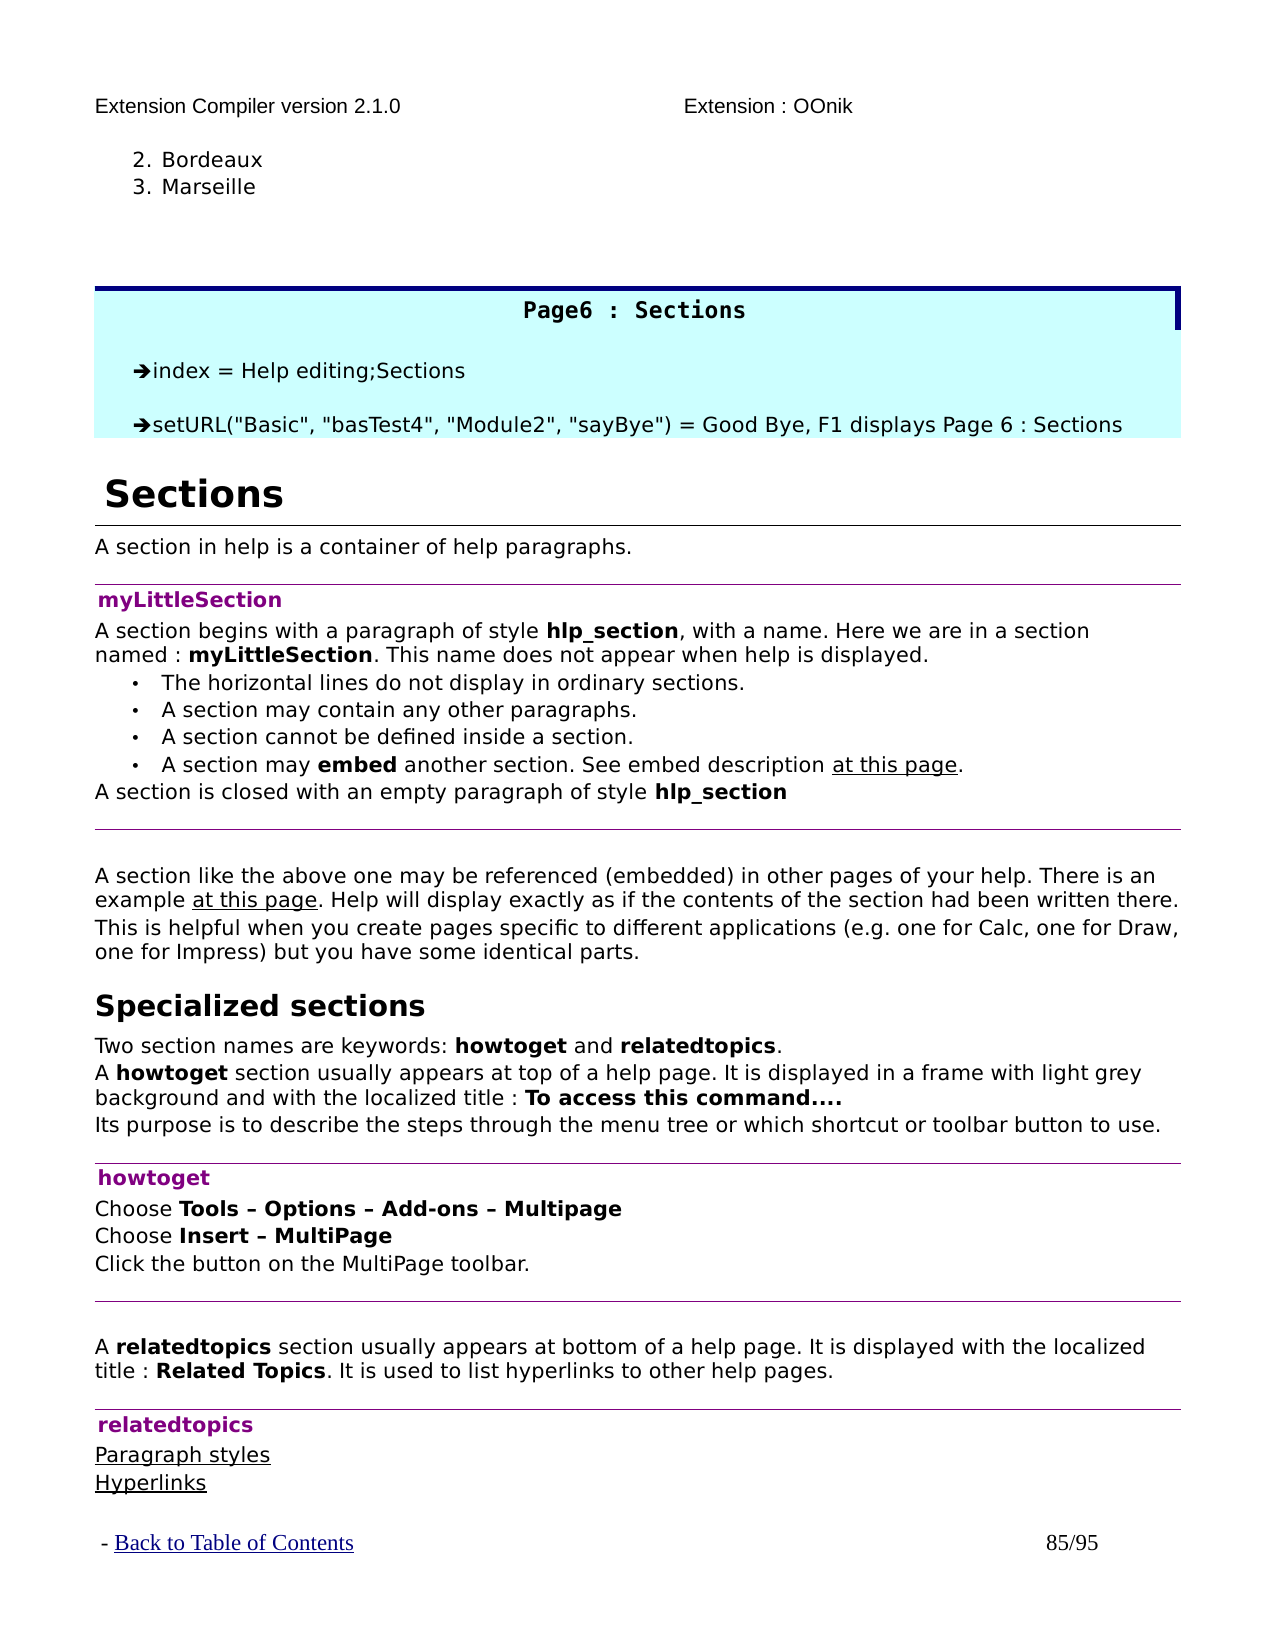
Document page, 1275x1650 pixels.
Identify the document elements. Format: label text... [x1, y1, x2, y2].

text Click the button on the MultiPage toolbar. [94, 1251, 1181, 1276]
list A section may contain any other paragraphs. [132, 698, 1181, 722]
text A section like the above one may be referenced (embedded) in other pages of your help. There is an example at this page. Help will display exactly as if the contents of the section had been written there. [94, 864, 1181, 913]
text Page6 : Sections [94, 287, 1175, 330]
text Choose Tools – Options – Add-ons – Multipage [94, 1197, 1181, 1221]
list A section may embed another section. See embed description at this page. [132, 753, 1181, 777]
list Marseille [132, 175, 1181, 199]
text myLittleSection [94, 585, 1181, 616]
text Paragraph styles [94, 1443, 1181, 1467]
list A section cannot be defined inside a section. [132, 725, 1181, 750]
list index = Help editing;Sections [94, 359, 1181, 384]
text This is helpful when you create pages specific to different applications (e.g. one for Calc, one for Draw, one for Impress) but you have some identical parts. [94, 916, 1181, 964]
text A relatedtopics section usually appears at bottom of a help page. It is displayed with the localized title : Related Topics. It is used to list hyperlinks to other help pages. [94, 1335, 1181, 1384]
text Specialized sections [94, 989, 1181, 1023]
text Choose Insert – MultiPage [94, 1224, 1181, 1248]
text Two section names are keywords: howtoget and relatedtopics. [94, 1034, 1181, 1058]
text Hyperlinks [94, 1470, 1181, 1495]
text A section in help is a container of help paragraphs. [94, 535, 1181, 559]
text A howtoget section usually appears at top of a help page. It is displayed in a frame with light grey background and with the localized title : To access this command.... [94, 1061, 1181, 1110]
list setURL("Basic", "basTest4", "Module2", "sayBye") = Good Bye, F1 displays Page 6 : Sections [94, 413, 1181, 438]
text Its purpose is to describe the steps through the menu tree or which shortcut or toolbar button to use. [94, 1113, 1181, 1138]
text A section begins with a paragraph of style hlp_section, with a name. Here we are in a section named : myLittleSection. This name does not appear when help is displayed. [94, 619, 1181, 668]
list The horizontal lines do not display in ordinary sections. [132, 671, 1181, 695]
text howtoget [94, 1164, 1181, 1194]
text A section is closed with an empty paragraph of style hlp_section [94, 780, 1181, 804]
list Bordeaux [132, 147, 1181, 172]
text relatedtopics [94, 1410, 1181, 1440]
text Sections [94, 463, 1181, 526]
